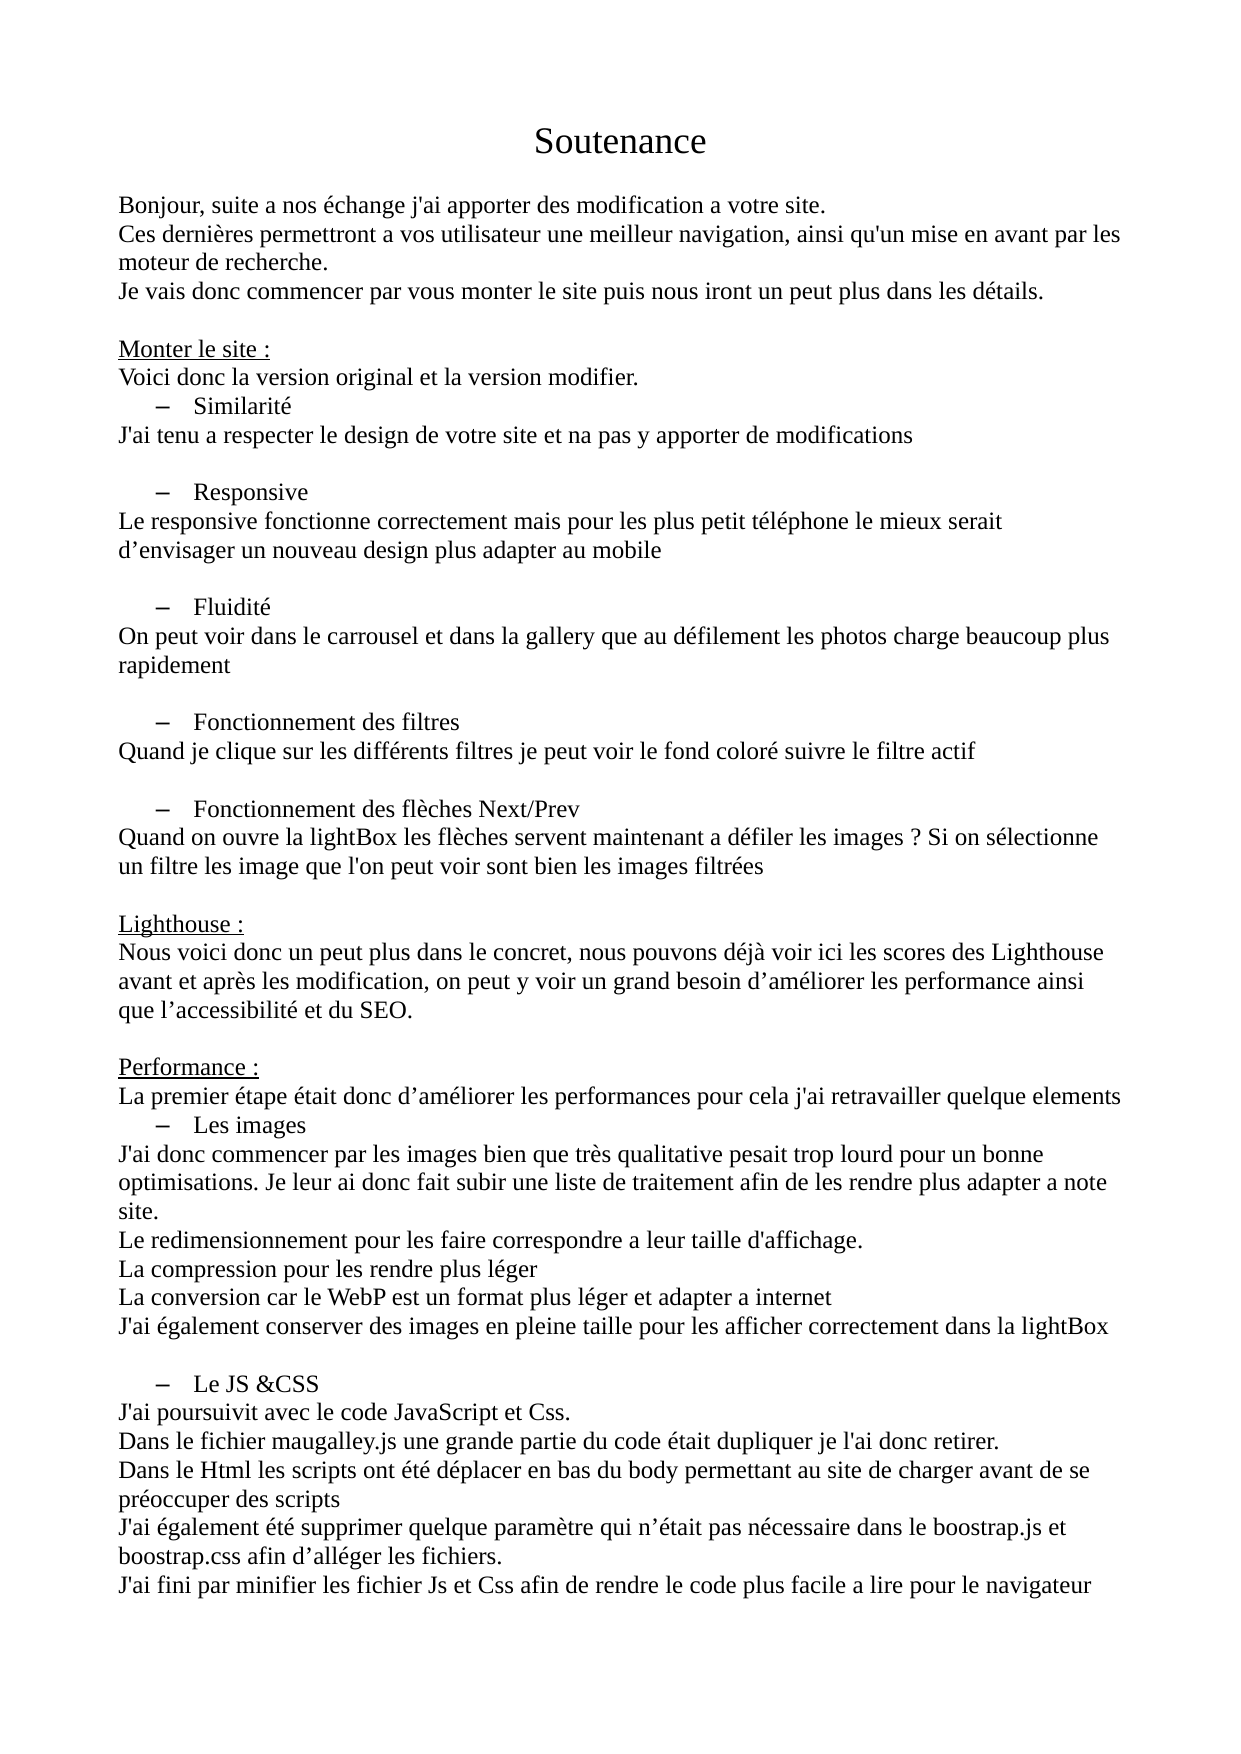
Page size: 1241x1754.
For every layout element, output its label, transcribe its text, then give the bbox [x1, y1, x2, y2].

text Bonjour, suite a nos échange j'ai apporter des modification a votre site. [118, 190, 1122, 219]
text On peut voir dans le carrousel et dans la gallery que au défilement les photos charge beaucoup plus rapidement [118, 621, 1122, 679]
list Le JS &CSS [156, 1369, 1122, 1397]
text La compression pour les rendre plus léger [118, 1254, 1122, 1282]
text J'ai également été supprimer quelque paramètre qui n’était pas nécessaire dans le boostrap.js et boostrap.css afin d’alléger les fichiers. [118, 1512, 1122, 1570]
list Similarité [156, 391, 1122, 420]
text Quand je clique sur les différents filtres je peut voir le fond coloré suivre le filtre actif [118, 736, 1122, 765]
text Quand on ouvre la lightBox les flèches servent maintenant a défiler les images ? Si on sélectionne un filtre les image que l'on peut voir sont bien les images filtrées [118, 822, 1122, 880]
text J'ai tenu a respecter le design de votre site et na pas y apporter de modifications [118, 420, 1122, 449]
text J'ai fini par minifier les fichier Js et Css afin de rendre le code plus facile a lire pour le navigateur [118, 1570, 1122, 1599]
text Le responsive fonctionne correctement mais pour les plus petit téléphone le mieux serait d’envisager un nouveau design plus adapter au mobile [118, 506, 1122, 564]
text Nous voici donc un peut plus dans le concret, nous pouvons déjà voir ici les scores des Lighthouse avant et après les modification, on peut y voir un grand besoin d’améliorer les performance ainsi que l’accessibilité et du SEO. [118, 937, 1122, 1024]
list Fonctionnement des filtres [156, 707, 1122, 736]
list Les images [156, 1110, 1122, 1139]
list Fonctionnement des flèches Next/Prev [156, 794, 1122, 822]
text Monter le site : [118, 334, 1122, 362]
text J'ai également conserver des images en pleine taille pour les afficher correctement dans la lightBox [118, 1311, 1122, 1340]
list Fluidité [156, 592, 1122, 621]
text J'ai poursuivit avec le code JavaScript et Css. [118, 1397, 1122, 1426]
text Je vais donc commencer par vous monter le site puis nous iront un peut plus dans les détails. [118, 276, 1122, 305]
text J'ai donc commencer par les images bien que très qualitative pesait trop lourd pour un bonne optimisations. Je leur ai donc fait subir une liste de traitement afin de les rendre plus adapter a note site. [118, 1139, 1122, 1225]
text Lighthouse : [118, 909, 1122, 937]
text Le redimensionnement pour les faire correspondre a leur taille d'affichage. [118, 1225, 1122, 1254]
text Voici donc la version original et la version modifier. [118, 362, 1122, 391]
text La premier étape était donc d’améliorer les performances pour cela j'ai retravailler quelque elements [118, 1081, 1122, 1110]
text Performance : [118, 1052, 1122, 1081]
list Responsive [156, 477, 1122, 506]
text Ces dernières permettront a vos utilisateur une meilleur navigation, ainsi qu'un mise en avant par les moteur de recherche. [118, 219, 1122, 276]
text Dans le fichier maugalley.js une grande partie du code était dupliquer je l'ai donc retirer. [118, 1426, 1122, 1455]
text Dans le Html les scripts ont été déplacer en bas du body permettant au site de charger avant de se préoccuper des scripts [118, 1455, 1122, 1512]
text La conversion car le WebP est un format plus léger et adapter a internet [118, 1282, 1122, 1311]
text Soutenance [118, 118, 1122, 161]
